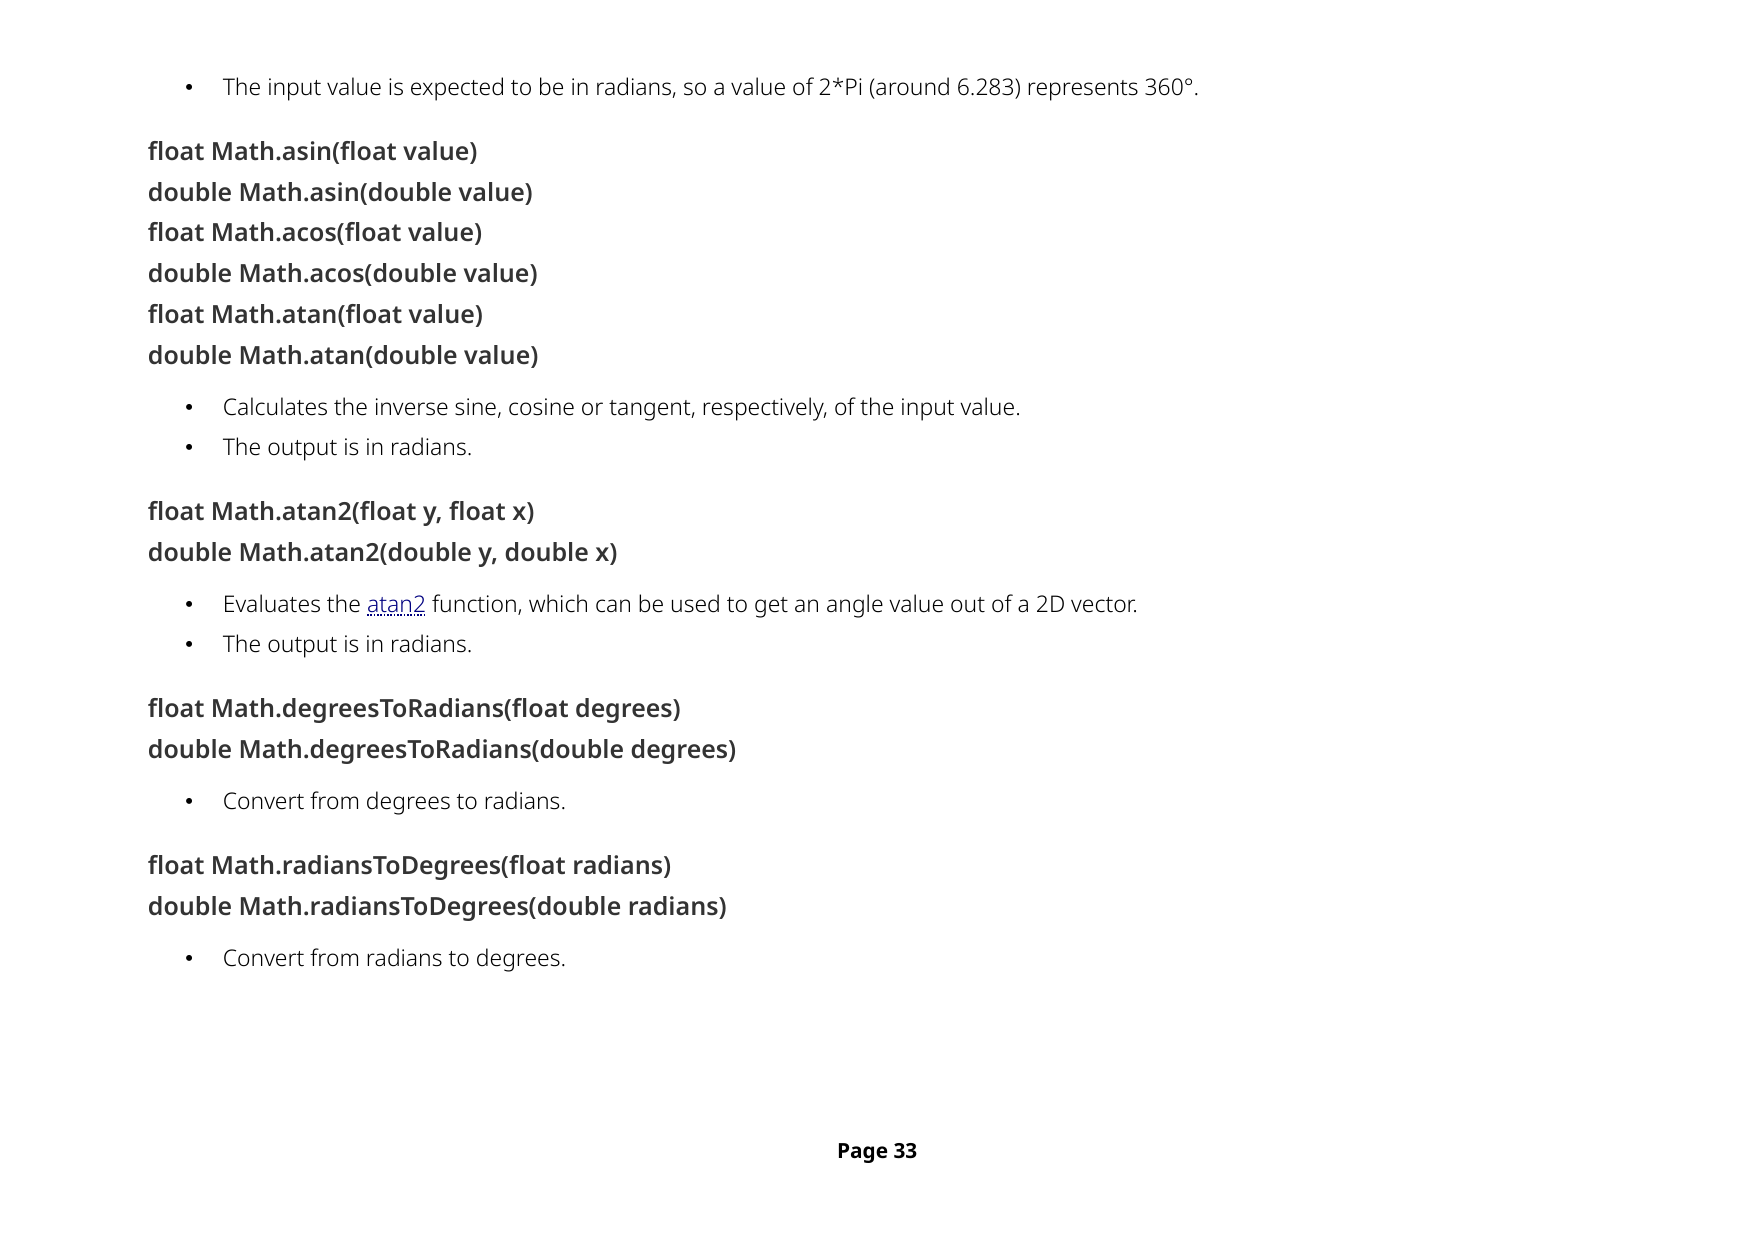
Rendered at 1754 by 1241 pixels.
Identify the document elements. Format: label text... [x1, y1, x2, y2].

list Evaluates the atan2 function, which can be used to get an angle value out of a 2D vector. [185, 588, 1606, 619]
list Convert from radians to degrees. [185, 942, 1606, 973]
subtitle float Math.degreesToRadians(float degrees) double Math.degreesToRadians(double degrees) [148, 691, 1606, 766]
list The input value is expected to be in radians, so a value of 2*Pi (around 6.283) represents 360°. [185, 71, 1606, 102]
list Convert from degrees to radians. [185, 785, 1606, 816]
list Calculates the inverse sine, cosine or tangent, respectively, of the input value. [185, 391, 1606, 422]
list The output is in radians. [185, 628, 1606, 659]
subtitle float Math.radiansToDegrees(float radians) double Math.radiansToDegrees(double radians) [148, 847, 1606, 922]
list The output is in radians. [185, 431, 1606, 462]
subtitle float Math.atan2(float y, float x) double Math.atan2(double y, double x) [148, 494, 1606, 569]
subtitle float Math.asin(float value) double Math.asin(double value) float Math.acos(float value) double Math.acos(double value) float Math.atan(float value) double Math.atan(double value) [148, 133, 1606, 372]
